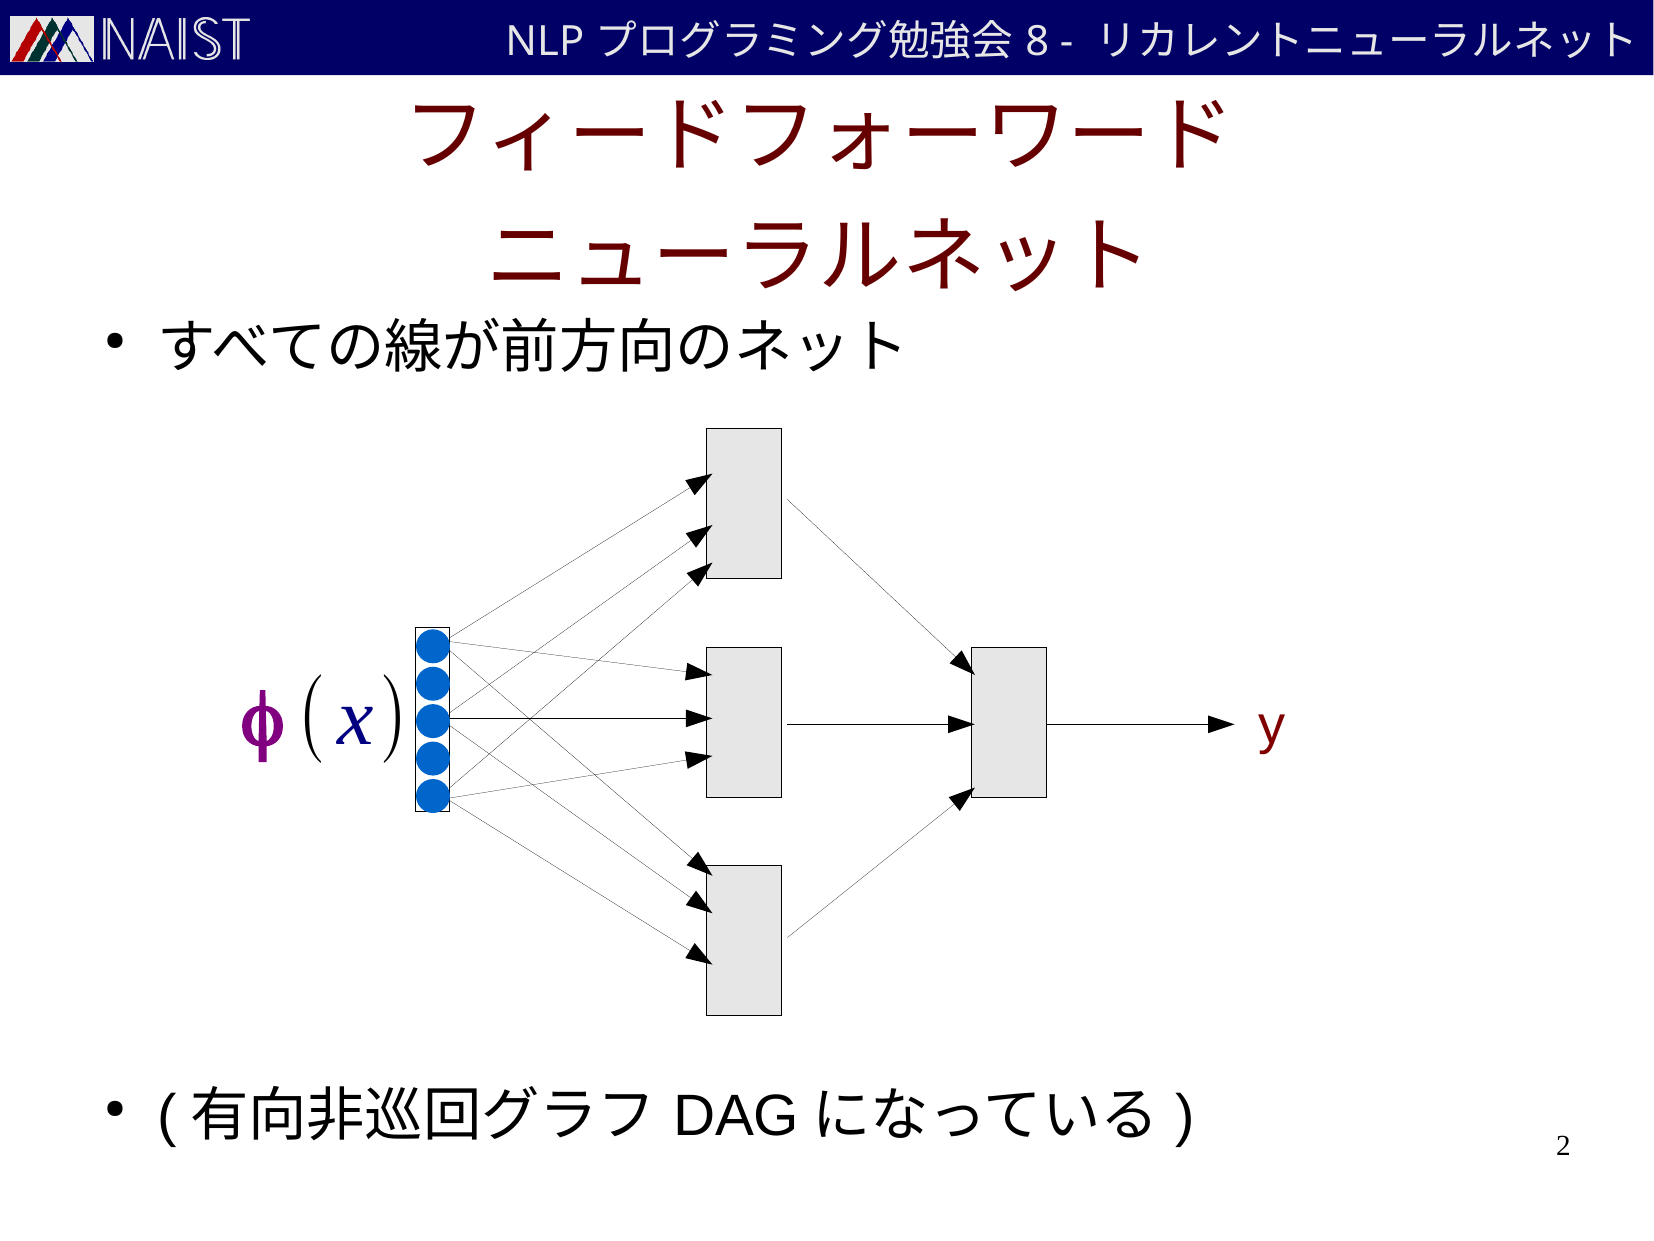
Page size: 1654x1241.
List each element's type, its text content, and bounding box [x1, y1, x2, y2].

text_box [706, 865, 782, 1016]
chart [416, 727, 427, 753]
text_box [415, 704, 451, 739]
text_box [706, 428, 782, 579]
picture [102, 17, 251, 60]
chart [416, 690, 427, 715]
text_box [415, 741, 451, 776]
title フィードフォーワード ニューラルネット [75, 92, 1564, 285]
chart [222, 672, 415, 770]
list すべての線が前方向のネット [86, 300, 1576, 366]
text_box y [1243, 686, 1322, 763]
text_box [971, 647, 1047, 798]
text_box [415, 666, 451, 701]
text_box [415, 629, 451, 664]
list (有向非巡回グラフDAGになっている) [86, 1067, 1576, 1133]
picture [10, 16, 94, 62]
text_box [706, 647, 782, 798]
text_box [415, 778, 451, 814]
